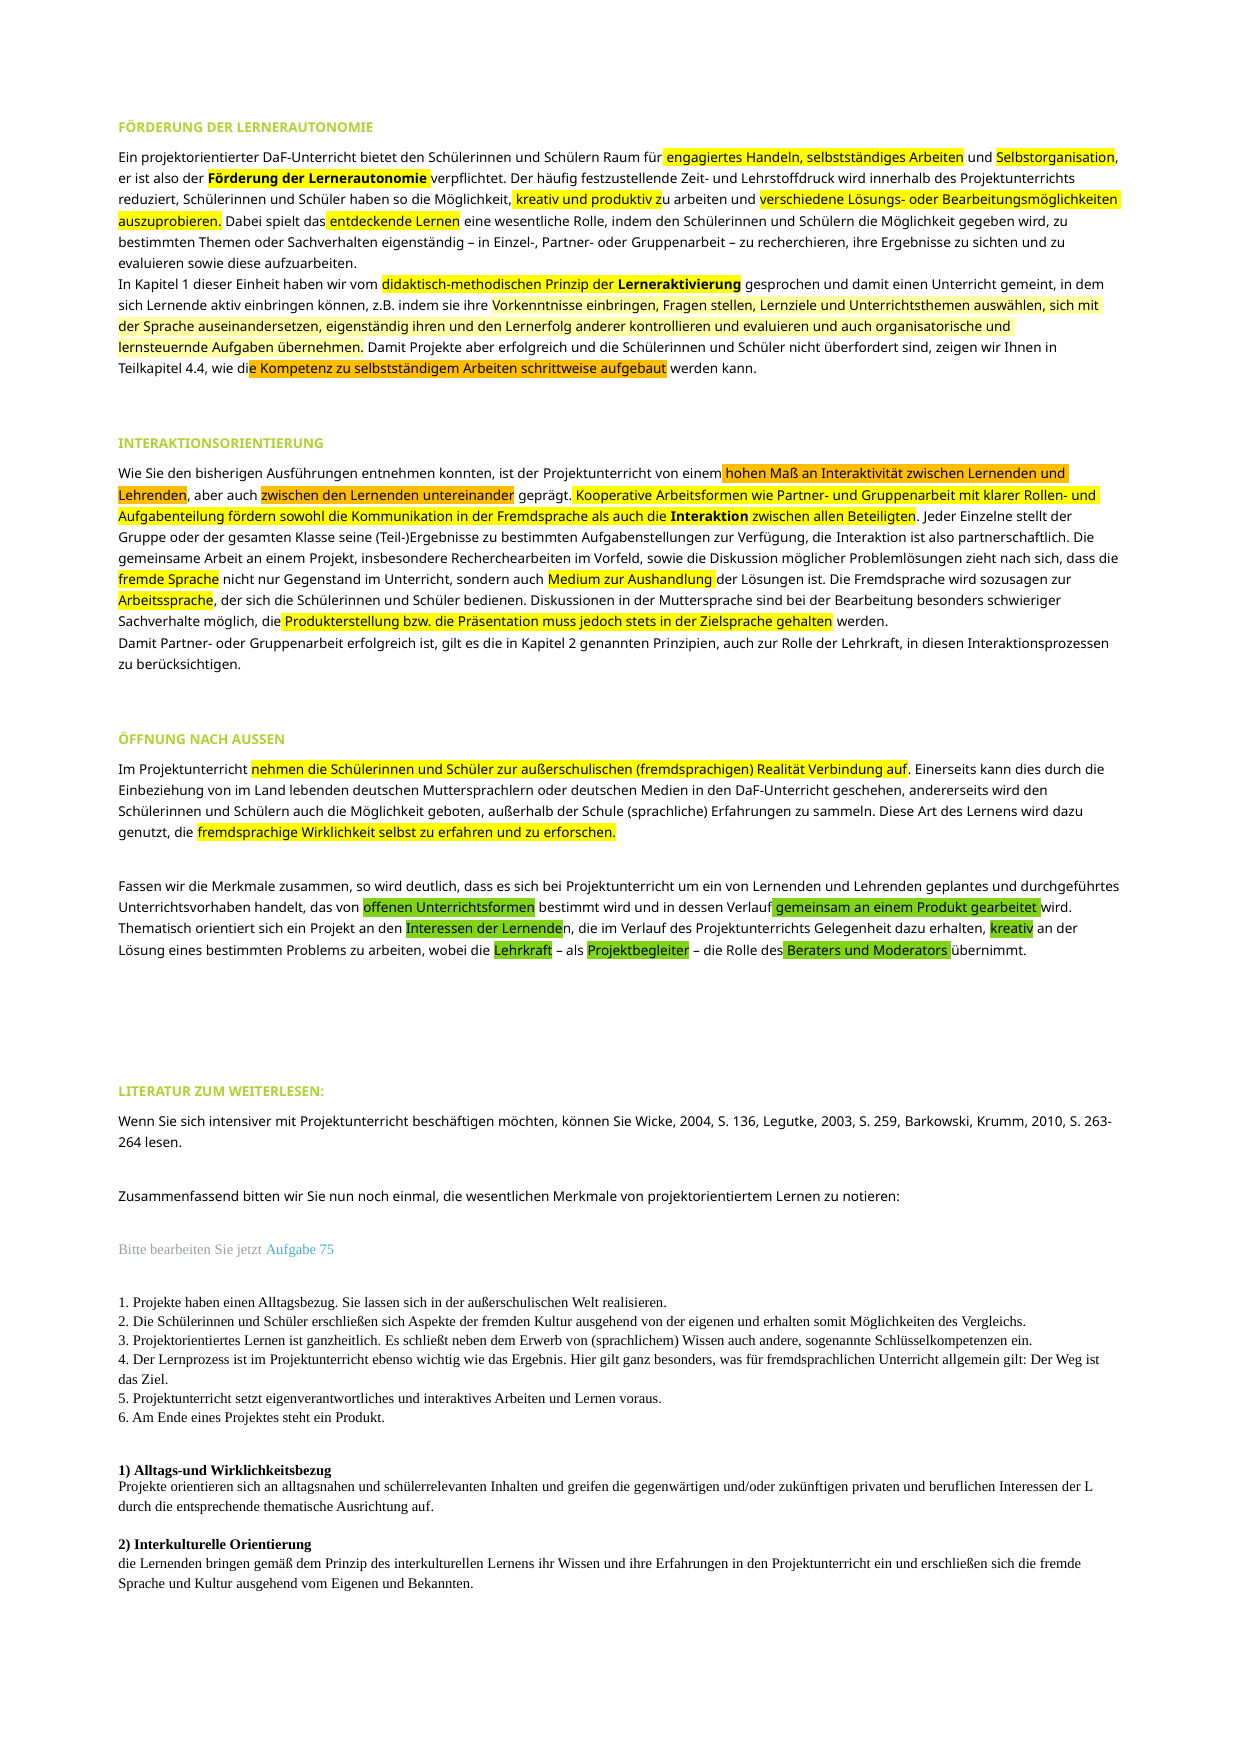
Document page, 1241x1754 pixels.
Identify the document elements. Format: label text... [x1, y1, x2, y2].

text Damit Partner- oder Gruppenarbeit erfolgreich ist, gilt es die in Kapitel 2 genannten Prinzipien, auch zur Rolle der Lehrkraft, in diesen Interaktionsprozessen zu berücksichtigen. [118, 633, 1122, 673]
text 4. Der Lernprozess ist im Projektunterricht ebenso wichtig wie das Ergebnis. Hier gilt ganz besonders, was für fremdsprachlichen Unterricht allgemein gilt: Der Weg ist das Ziel. [118, 1351, 1122, 1387]
text In Kapitel 1 dieser Einheit haben wir vom didaktisch-methodischen Prinzip der Lerneraktivierung gesprochen und damit einen Unterricht gemeint, in dem sich Lernende aktiv einbringen können, z.B. indem sie ihre Vorkenntnisse einbringen, Fragen stellen, Lernziele und Unterrichtsthemen auswählen, sich mit der Sprache auseinandersetzen, eigenständig ihren und den Lernerfolg anderer kontrollieren und evaluieren und auch organisatorische und lernsteuernde Aufgaben übernehmen. Damit Projekte aber erfolgreich und die Schülerinnen und Schüler nicht überfordert sind, zeigen wir Ihnen in Teilkapitel 4.4, wie die Kompetenz zu selbstständigem Arbeiten schrittweise aufgebaut werden kann. [118, 275, 1122, 378]
text die Lernenden bringen gemäß dem Prinzip des interkulturellen Lernens ihr Wissen und ihre Erfahrungen in den Projektunterricht ein und erschließen sich die fremde Sprache und Kultur ausgehend vom Eigenen und Bekannten. [118, 1555, 1122, 1591]
text 6. Am Ende eines Projektes steht ein Produkt. [118, 1409, 1122, 1426]
text 1. Projekte haben einen Alltagsbezug. Sie lassen sich in der außerschulischen Welt realisieren. [118, 1293, 1122, 1310]
text 2) Interkulturelle Orientierung [118, 1536, 1122, 1553]
text Fassen wir die Merkmale zusammen, so wird deutlich, dass es sich bei Projektunterricht um ein von Lernenden und Lehrenden geplantes und durchgeführtes Unterrichtsvorhaben handelt, das von offenen Unterrichtsformen bestimmt wird und in dessen Verlauf gemeinsam an einem Produkt gearbeitet wird. Thematisch orientiert sich ein Projekt an den Interessen der Lernenden, die im Verlauf des Projektunterrichts Gelegenheit dazu erhalten, kreativ an der Lösung eines bestimmten Problems zu arbeiten, wobei die Lehrkraft – als Projektbegleiter – die Rolle des Beraters und Moderators übernimmt. [118, 877, 1122, 959]
text Wie Sie den bisherigen Ausführungen entnehmen konnten, ist der Projektunterricht von einem hohen Maß an Interaktivität zwischen Lernenden und Lehrenden, aber auch zwischen den Lernenden untereinander geprägt. Kooperative Arbeitsformen wie Partner- und Gruppenarbeit mit klarer Rollen- und Aufgabenteilung fördern sowohl die Kommunikation in der Fremdsprache als auch die Interaktion zwischen allen Beteiligten. Jeder Einzelne stellt der Gruppe oder der gesamten Klasse seine (Teil-)Ergebnisse zu bestimmten Aufgabenstellungen zur Verfügung, die Interaktion ist also partnerschaftlich. Die gemeinsame Arbeit an einem Projekt, insbesondere Recherchearbeiten im Vorfeld, sowie die Diskussion möglicher Problemlösungen zieht nach sich, dass die fremde Sprache nicht nur Gegenstand im Unterricht, sondern auch Medium zur Aushandlung der Lösungen ist. Die Fremdsprache wird sozusagen zur Arbeitssprache, der sich die Schülerinnen und Schüler bedienen. Diskussionen in der Muttersprache sind bei der Bearbeitung besonders schwieriger Sachverhalte möglich, die Produkterstellung bzw. die Präsentation muss jedoch stets in der Zielsprache gehalten werden. [118, 464, 1122, 631]
text 1) Alltags-und Wirklichkeitsbezug [118, 1461, 1122, 1478]
text Projekte orientieren sich an alltagsnahen und schülerrelevanten Inhalten und greifen die gegenwärtigen und/oder zukünftigen privaten und beruflichen Interessen der L durch die entsprechende thematische Ausrichtung auf. [118, 1478, 1122, 1514]
text Ein projektorientierter DaF-Unterricht bietet den Schülerinnen und Schülern Raum für engagiertes Handeln, selbstständiges Arbeiten und Selbstorganisation, er ist also der Förderung der Lernerautonomie verpflichtet. Der häufig festzustellende Zeit- und Lehrstoffdruck wird innerhalb des Projektunterrichts reduziert, Schülerinnen und Schüler haben so die Möglichkeit, kreativ und produktiv zu arbeiten und verschiedene Lösungs- oder Bearbeitungsmöglichkeiten auszuprobieren. Dabei spielt das entdeckende Lernen eine wesentliche Rolle, indem den Schülerinnen und Schülern die Möglichkeit gegeben wird, zu bestimmten Themen oder Sachverhalten eigenständig – in Einzel-, Partner- oder Gruppenarbeit – zu recherchieren, ihre Ergebnisse zu sichten und zu evaluieren sowie diese aufzuarbeiten. [118, 148, 1122, 272]
text Bitte bearbeiten Sie jetzt Aufgabe 75 [118, 1241, 1122, 1258]
subtitle ÖFFNUNG NACH AUSSEN [118, 730, 1122, 748]
text Wenn Sie sich intensiver mit Projektunterricht beschäftigen möchten, können Sie Wicke, 2004, S. 136, Legutke, 2003, S. 259, Barkowski, Krumm, 2010, S. 263-264 lesen. [118, 1112, 1122, 1151]
text 3. Projektorientiertes Lernen ist ganzheitlich. Es schließt neben dem Erwerb von (sprachlichem) Wissen auch andere, sogenannte Schlüsselkompetenzen ein. [118, 1332, 1122, 1349]
subtitle FÖRDERUNG DER LERNERAUTONOMIE [118, 118, 1122, 137]
text 2. Die Schülerinnen und Schüler erschließen sich Aspekte der fremden Kultur ausgehend von der eigenen und erhalten somit Möglichkeiten des Vergleichs. [118, 1313, 1122, 1329]
text 5. Projektunterricht setzt eigenverantwortliches und interaktives Arbeiten und Lernen voraus. [118, 1390, 1122, 1406]
subtitle LITERATUR ZUM WEITERLESEN: [118, 1082, 1122, 1100]
text Zusammenfassend bitten wir Sie nun noch einmal, die wesentlichen Merkmale von projektorientiertem Lernen zu notieren: [118, 1187, 1122, 1205]
subtitle INTERAKTIONSORIENTIERUNG [118, 434, 1122, 453]
text Im Projektunterricht nehmen die Schülerinnen und Schüler zur außerschulischen (fremdsprachigen) Realität Verbindung auf. Einerseits kann dies durch die Einbeziehung von im Land lebenden deutschen Muttersprachlern oder deutschen Medien in den DaF-Unterricht geschehen, andererseits wird den Schülerinnen und Schülern auch die Möglichkeit geboten, außerhalb der Schule (sprachliche) Erfahrungen zu sammeln. Diese Art des Lernens wird dazu genutzt, die fremdsprachige Wirklichkeit selbst zu erfahren und zu erforschen. [118, 759, 1122, 841]
